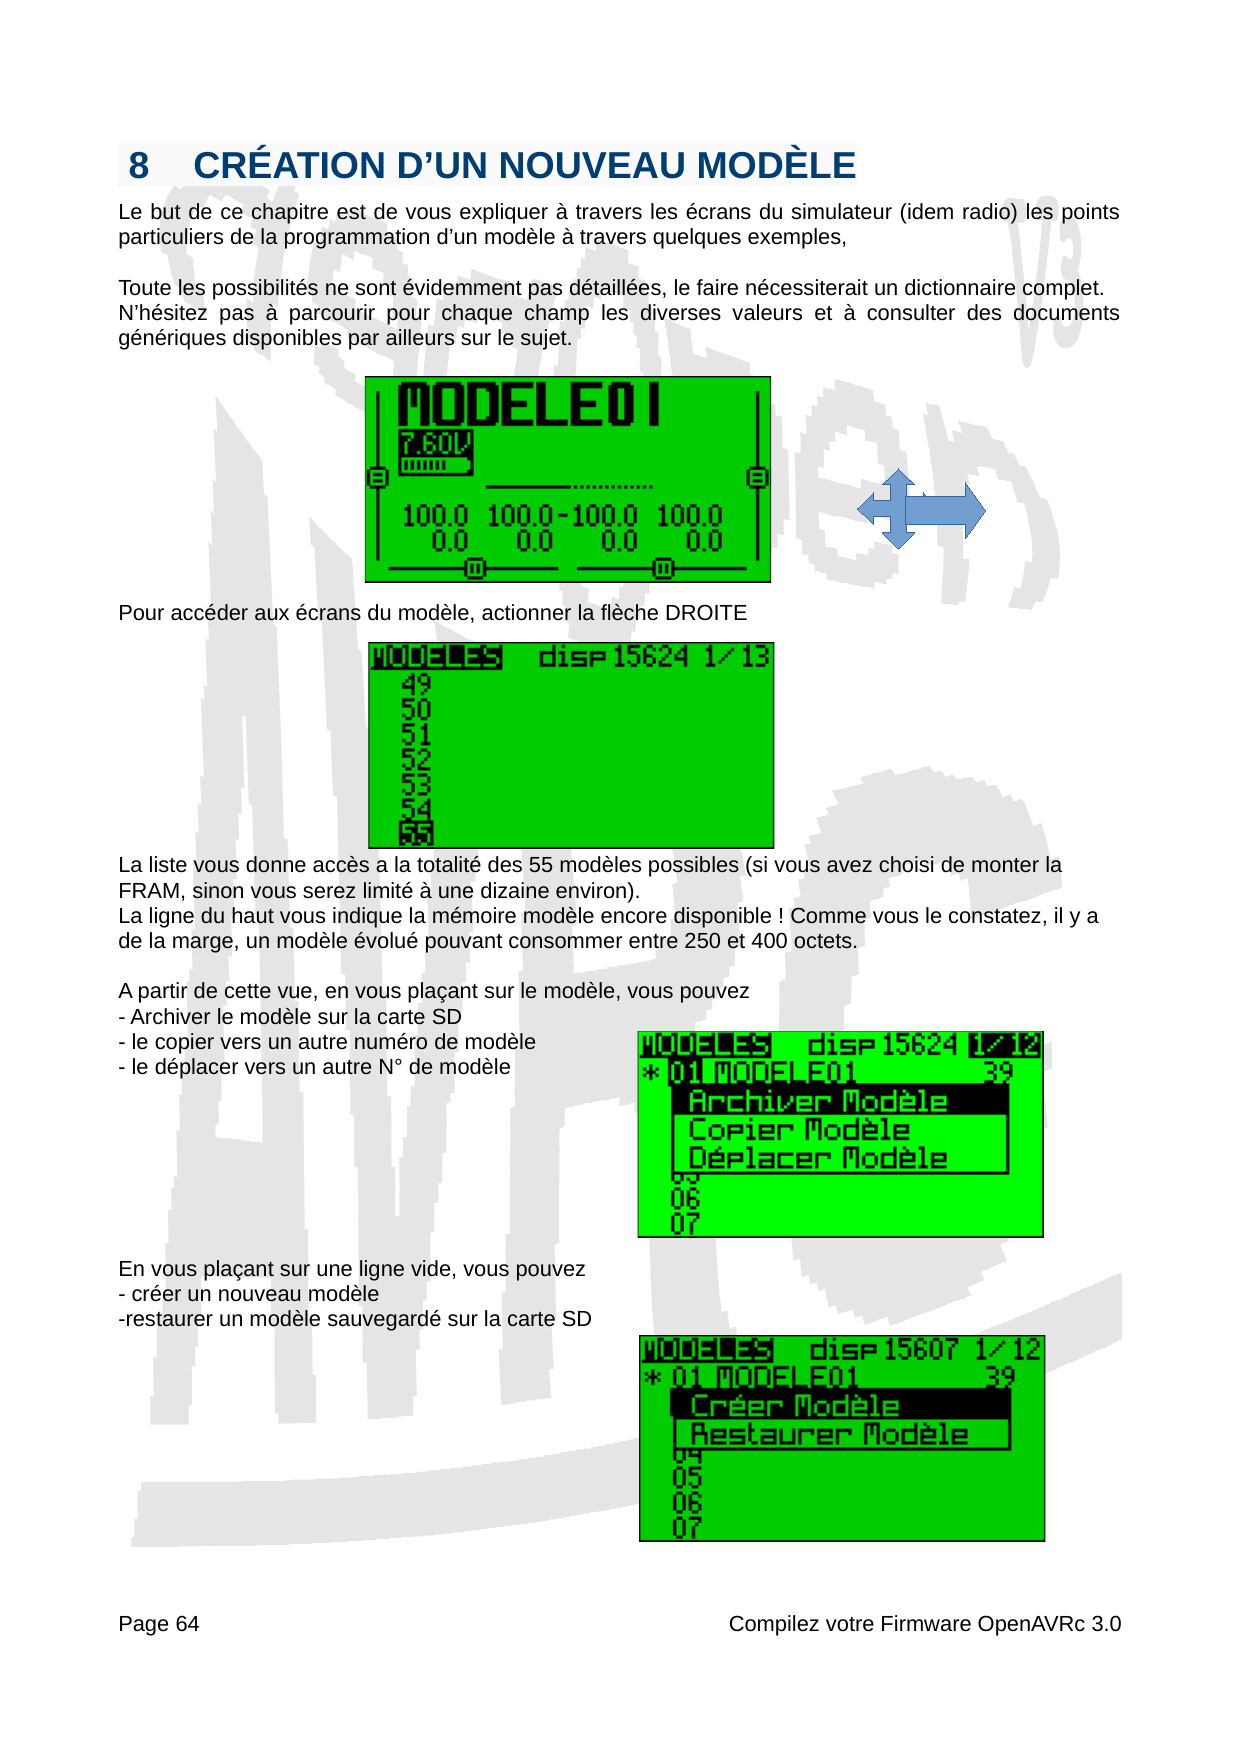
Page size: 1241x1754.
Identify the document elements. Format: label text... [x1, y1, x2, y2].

text En vous plaçant sur une ligne vide, vous pouvez [118, 1256, 1122, 1281]
text La liste vous donne accès a la totalité des 55 modèles possibles (si vous avez choisi de monter la FRAM, sinon vous serez limité à une dizaine environ). [118, 852, 1122, 903]
text - créer un nouveau modèle [118, 1281, 1122, 1306]
picture [368, 642, 775, 849]
subtitle CRÉATION D’UN NOUVEAU MODÈLE [118, 143, 1122, 186]
text A partir de cette vue, en vous plaçant sur le modèle, vous pouvez [118, 978, 1122, 1004]
text Toute les possibilités ne sont évidemment pas détaillées, le faire nécessiterait un dictionnaire complet. [118, 274, 1122, 299]
text La ligne du haut vous indique la mémoire modèle encore disponible ! Comme vous le constatez, il y a de la marge, un modèle évolué pouvant consommer entre 250 et 400 octets. [118, 903, 1122, 953]
text Le but de ce chapitre est de vous expliquer à travers les écrans du simulateur (idem radio) les points particuliers de la programmation d’un modèle à travers quelques exemples, [118, 199, 1122, 249]
text - le déplacer vers un autre N° de modèle [118, 1054, 637, 1079]
text Pour accéder aux écrans du modèle, actionner la flèche DROITE [118, 600, 1122, 626]
picture [637, 1031, 1044, 1238]
picture [364, 376, 772, 583]
text - Archiver le modèle sur la carte SD [118, 1004, 1122, 1029]
text - le copier vers un autre numéro de modèle [118, 1029, 1122, 1054]
text -restaurer un modèle sauvegardé sur la carte SD [118, 1306, 1122, 1331]
text [1044, 1054, 1122, 1079]
picture [639, 1335, 1046, 1542]
text N’hésitez pas à parcourir pour chaque champ les diverses valeurs et à consulter des documents génériques disponibles par ailleurs sur le sujet. [118, 299, 1122, 350]
